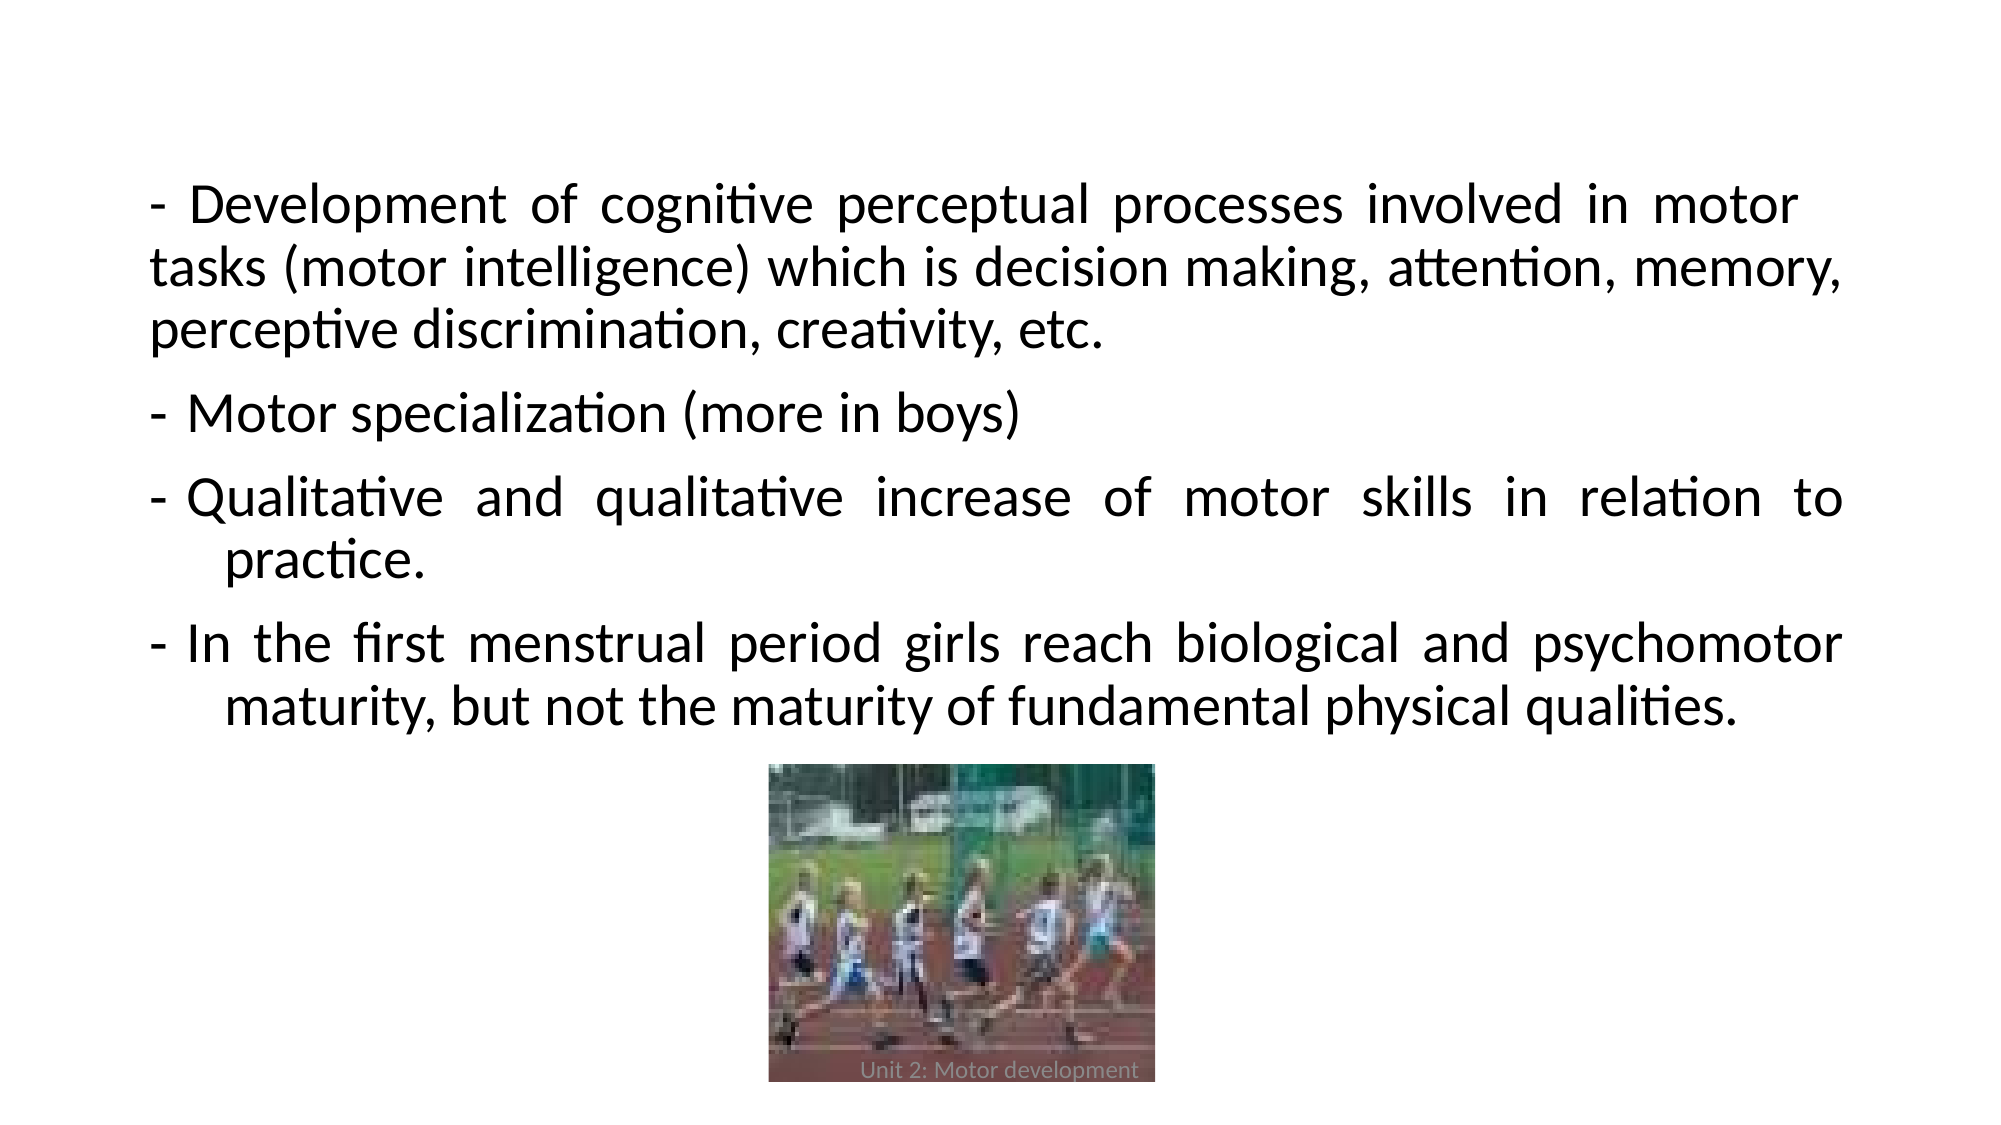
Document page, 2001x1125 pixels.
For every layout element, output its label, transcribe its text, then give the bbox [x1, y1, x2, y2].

text_box Unit 2: Motor development [662, 1042, 1338, 1103]
text_box [769, 764, 1155, 1042]
list - Development of cognitive perceptual processes involved in motor tasks (motor intelligence) which is decision making, attention, memory, perceptive discrimination, creativity, etc. Motor specialization (more in boys) Qualitative and qualitative increase of motor skills in relation to practice. In the first menstrual period girls reach biological and psychomotor maturity, but not the maturity of fundamental physical qualities. [134, 102, 1860, 817]
